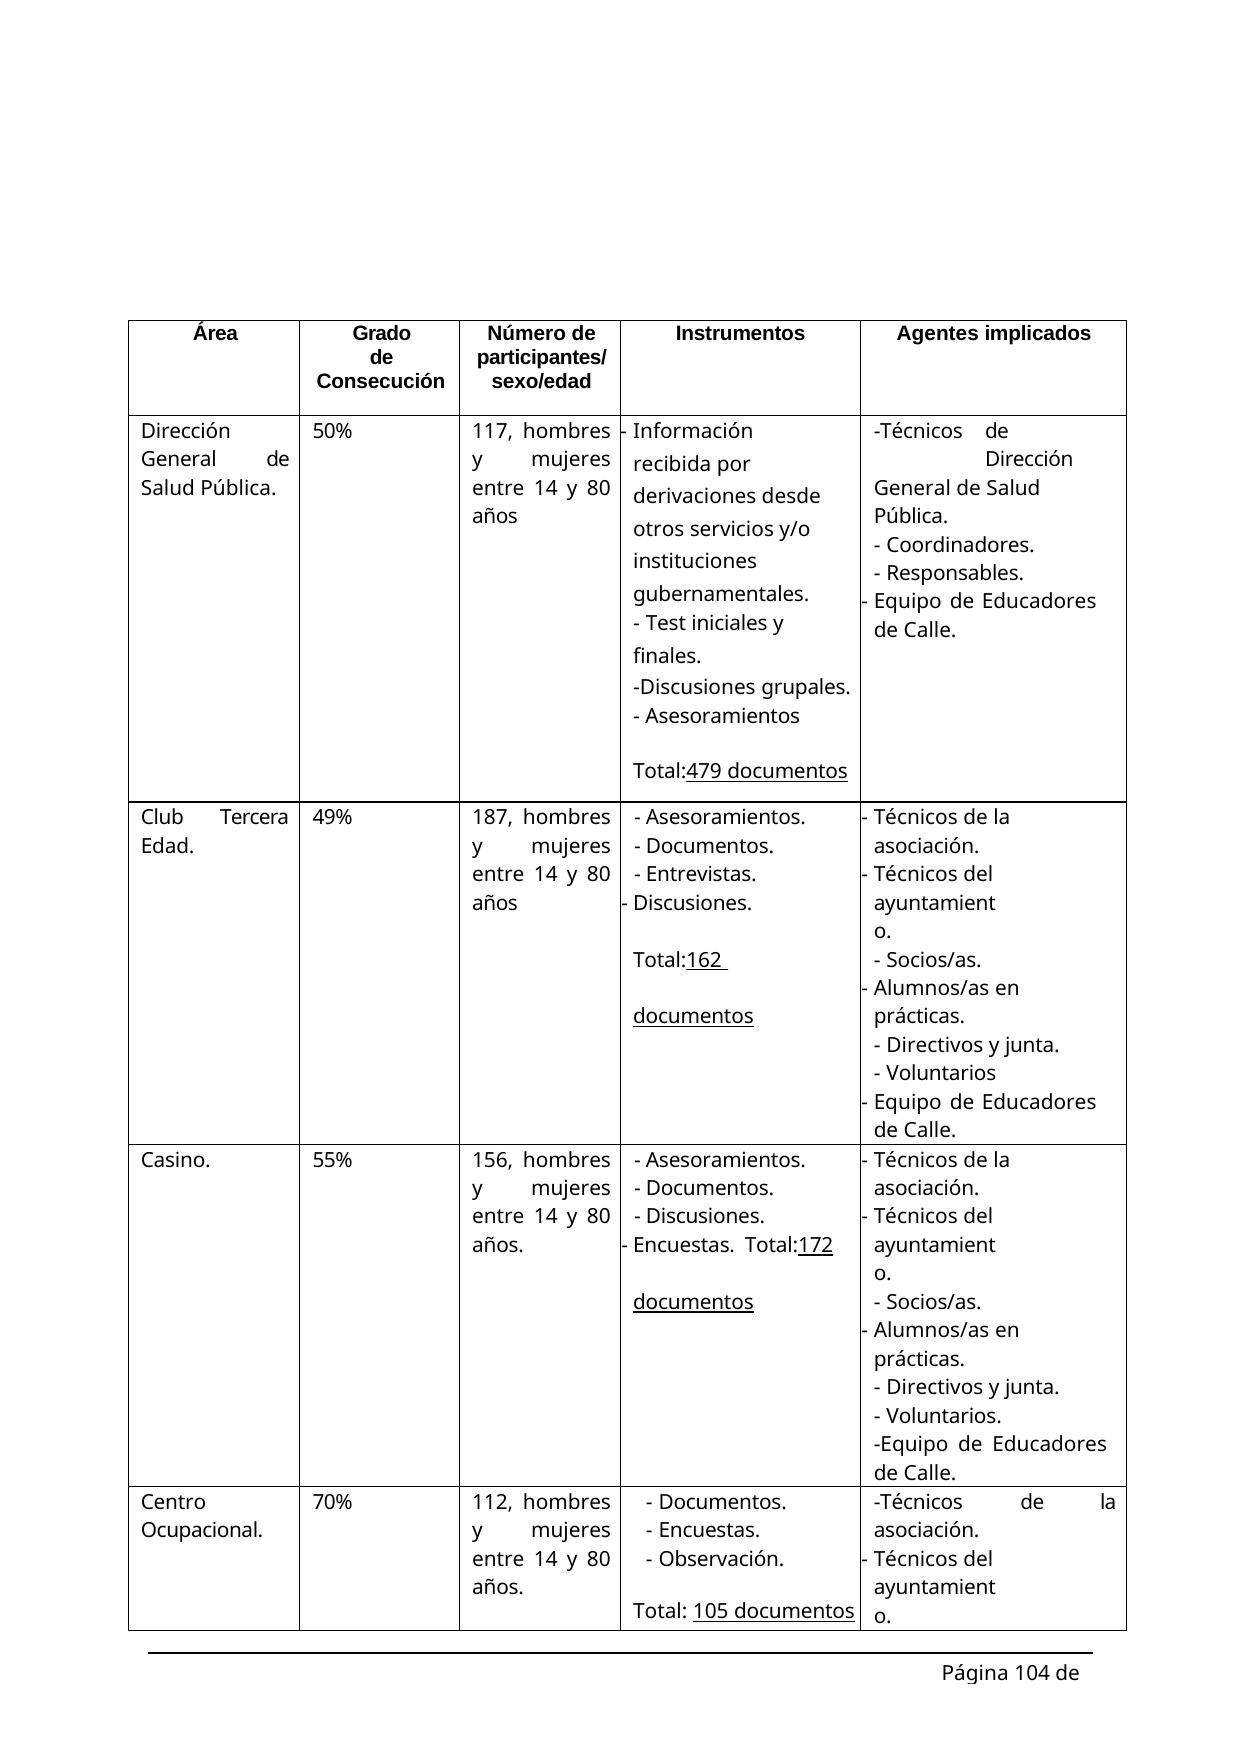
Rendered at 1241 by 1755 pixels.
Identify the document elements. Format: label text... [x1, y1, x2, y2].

table_cell [460, 644, 620, 671]
table_cell [300, 700, 459, 742]
table_cell Centro Ocupacional. [129, 1487, 299, 1630]
table_cell [460, 742, 620, 801]
table_cell [460, 700, 620, 742]
table_cell [861, 700, 1126, 742]
table_header Agentes implicados [861, 321, 1126, 415]
table_cell [300, 671, 459, 700]
table_cell [300, 644, 459, 671]
table_cell [129, 671, 299, 700]
table_cell Total:479 documentos [621, 742, 860, 801]
table_cell Dirección General de Salud Pública. [129, 416, 299, 643]
table_cell Documentos. Encuestas. Observación. Total: 105 documentos [621, 1487, 860, 1630]
table_cell Club Tercera Edad. [129, 803, 299, 1144]
table_cell Técnicos de la asociación. Técnicos del ayuntamiento. Socios/as. Alumnos/as en prácticas. Directivos y junta. Voluntarios. -Equipo de Educadores de Calle. [861, 1145, 1126, 1486]
table_cell [129, 700, 299, 742]
table_cell 50% [300, 416, 459, 643]
table_cell [129, 742, 299, 801]
table_header Área [129, 321, 299, 415]
table_cell Técnicos de la asociación. Técnicos del ayuntamiento. Socios/as. Alumnos/as en prácticas. Directivos y junta. Voluntarios Equipo de Educadores de Calle. [861, 803, 1126, 1144]
table_cell [129, 644, 299, 671]
table_cell 49% [300, 803, 459, 1144]
table_cell 187, hombres y mujeres entre 14 y 80 años [460, 803, 620, 1144]
table_header Instrumentos [621, 321, 860, 415]
table_header Grado de Consecución [300, 321, 459, 415]
table_cell -Técnicos de Dirección General de Salud Pública. Coordinadores. Responsables. Equipo de Educadores de Calle. [861, 416, 1126, 643]
table_cell Asesoramientos. Documentos. Discusiones. Encuestas. Total:172 documentos [621, 1145, 860, 1486]
table_cell -Discusiones grupales. [621, 671, 860, 700]
table_cell 117, hombres y mujeres entre 14 y 80 años [460, 416, 620, 643]
table_cell [861, 742, 1126, 801]
table_cell Casino. [129, 1145, 299, 1486]
table_cell [300, 742, 459, 801]
table_cell 112, hombres y mujeres entre 14 y 80 años. [460, 1487, 620, 1630]
table_cell Información recibida por derivaciones desde otros servicios y/o instituciones gubernamentales. Test iniciales y [621, 416, 860, 643]
table_cell 70% [300, 1487, 459, 1630]
table_cell -Técnicos de la asociación. Técnicos del ayuntamiento. [861, 1487, 1126, 1630]
table_cell [861, 644, 1126, 671]
table_header Número de participantes/ sexo/edad [460, 321, 620, 415]
table_cell finales. [621, 644, 860, 671]
table_cell 156, hombres y mujeres entre 14 y 80 años. [460, 1145, 620, 1486]
table_cell - Asesoramientos [621, 700, 860, 742]
table_cell Asesoramientos. Documentos. Entrevistas. Discusiones. Total:162 documentos [621, 803, 860, 1144]
table_cell 55% [300, 1145, 459, 1486]
table_cell [460, 671, 620, 700]
table_cell [861, 671, 1126, 700]
